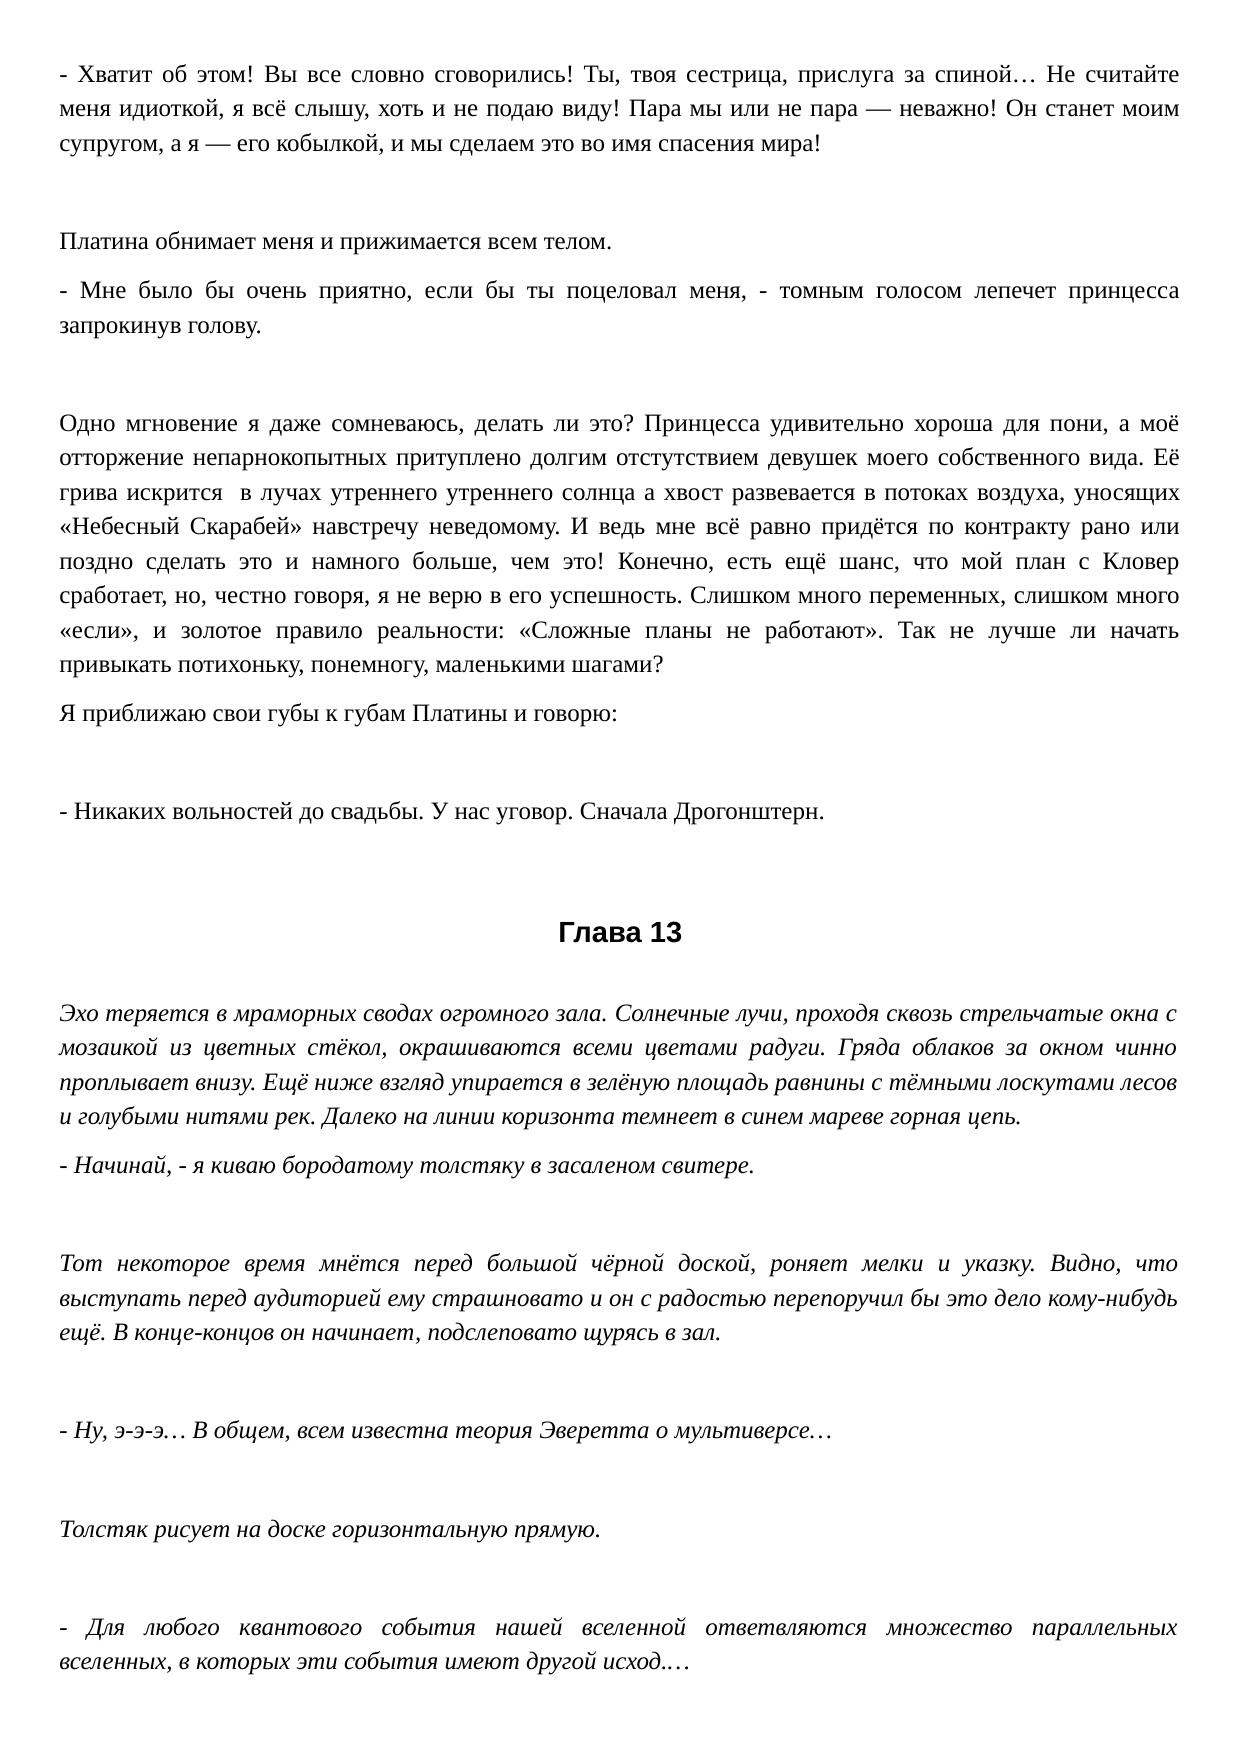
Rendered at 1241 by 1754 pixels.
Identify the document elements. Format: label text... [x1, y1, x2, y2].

text Одно мгновение я даже сомневаюсь, делать ли это? Принцесса удивительно хороша для пони, а моё отторжение непарнокопытных притуплено долгим отстутствием девушек моего собственного вида. Её грива искрится в лучах утреннего утреннего солнца а хвост развевается в потоках воздуха, уносящих «Небесный Скарабей» навстречу неведомому. И ведь мне всё равно придётся по контракту рано или поздно сделать это и намного больше, чем это! Конечно, есть ещё шанс, что мой план с Кловер сработает, но, честно говоря, я не верю в его успешность. Слишком много переменных, слишком много «если», и золотое правило реальности: «Сложные планы не работают». Так не лучше ли начать привыкать потихоньку, понемногу, маленькими шагами? [59, 408, 1181, 678]
text - Начинай, - я киваю бородатому толстяку в засаленом свитере. [59, 1150, 1181, 1179]
subtitle Глава 13 [59, 915, 1181, 949]
text - Для любого квантового события нашей вселенной ответвляются множество параллельных вселенных, в которых эти события имеют другой исход.… [59, 1612, 1181, 1675]
text - Мне было бы очень приятно, если бы ты поцеловал меня, - томным голосом лепечет принцесса запрокинув голову. [59, 275, 1181, 338]
text - Хватит об этом! Вы все словно сговорились! Ты, твоя сестрица, прислуга за спиной… Не считайте меня идиоткой, я всё слышу, хоть и не подаю виду! Пара мы или не пара — неважно! Он станет моим супругом, а я — его кобылкой, и мы сделаем это во имя спасения мира! [59, 59, 1181, 157]
text Тот некоторое время мнётся перед большой чёрной доской, роняет мелки и указку. Видно, что выступать перед аудиторией ему страшновато и он с радостью перепоручил бы это дело кому-нибудь ещё. В конце-концов он начинает, подслеповато щурясь в зал. [59, 1248, 1181, 1346]
text Эхо теряется в мраморных сводах огромного зала. Солнечные лучи, проходя сквозь стрельчатые окна с мозаикой из цветных стёкол, окрашиваются всеми цветами радуги. Гряда облаков за окном чинно проплывает внизу. Ещё ниже взгляд упирается в зелёную площадь равнины с тёмными лоскутами лесов и голубыми нитями рек. Далеко на линии коризонта темнеет в синем мареве горная цепь. [59, 998, 1181, 1130]
text - Ну, э-э-э… В общем, всем известна теория Эверетта о мультиверсе… [59, 1416, 1181, 1444]
text - Никаких вольностей до свадьбы. У нас уговор. Сначала Дрогонштерн. [59, 796, 1181, 825]
text Толстяк рисует на доске горизонтальную прямую. [59, 1514, 1181, 1542]
text Платина обнимает меня и прижимается всем телом. [59, 226, 1181, 255]
text Я приближаю свои губы к губам Платины и говорю: [59, 698, 1181, 727]
